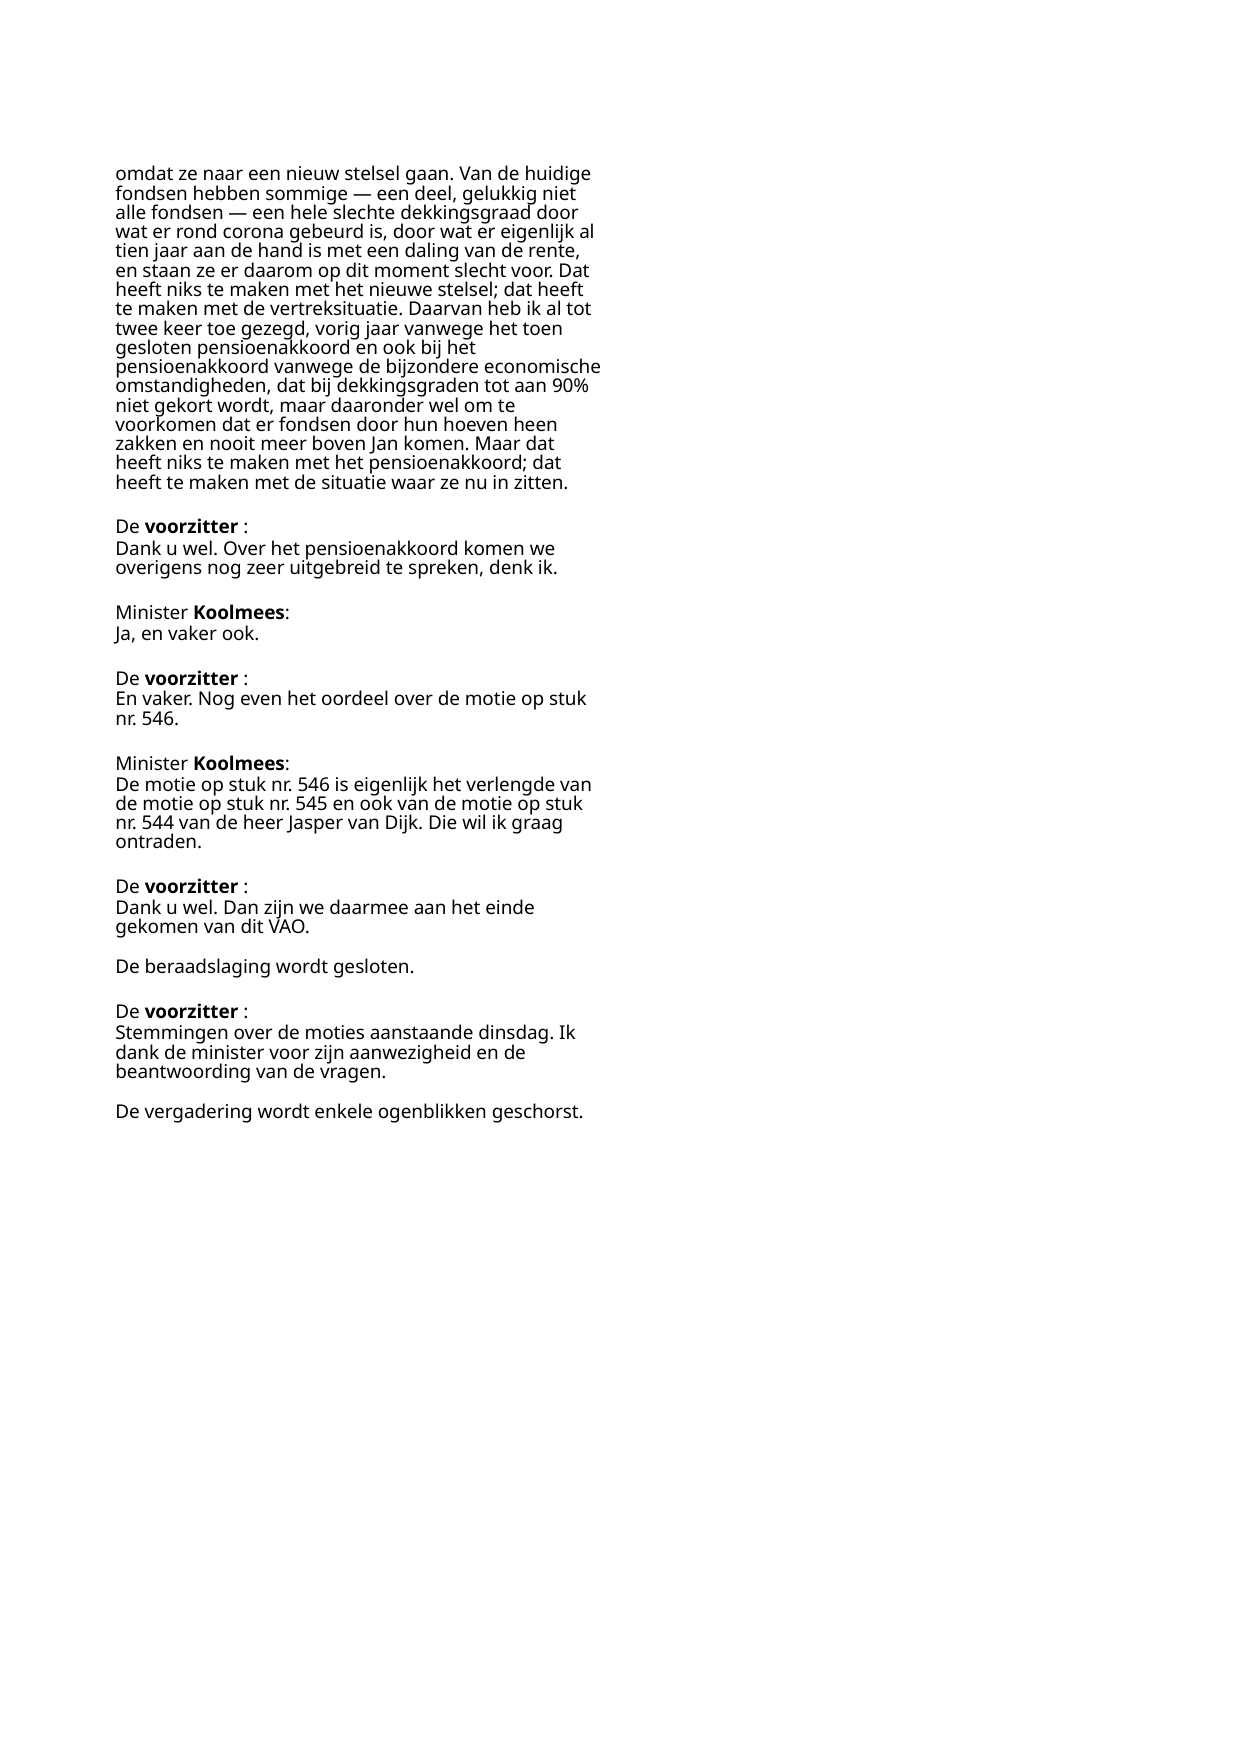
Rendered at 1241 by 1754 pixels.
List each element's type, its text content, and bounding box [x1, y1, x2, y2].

text Ja, en vaker ook. [115, 624, 605, 644]
text Dank u wel. Dan zijn we daarmee aan het einde gekomen van dit VAO. [115, 899, 605, 938]
text De vergadering wordt enkele ogenblikken geschorst. [115, 1103, 605, 1122]
text De voorzitter : [115, 665, 605, 690]
text De motie op stuk nr. 546 is eigenlijk het verlengde van de motie op stuk nr. 545 en ook van de motie op stuk nr. 544 van de heer Jasper van Dijk. Die wil ik graag ontraden. [115, 776, 605, 853]
text De beraadslaging wordt gesloten. [115, 958, 605, 978]
text En vaker. Nog even het oordeel over de motie op stuk nr. 546. [115, 690, 605, 729]
text Stemmingen over de moties aanstaande dinsdag. Ik dank de minister voor zijn aanwezigheid en de beantwoording van de vragen. [115, 1024, 605, 1082]
text De voorzitter : [115, 873, 605, 899]
text De voorzitter : [115, 514, 605, 539]
text De voorzitter : [115, 999, 605, 1024]
text Minister Koolmees: [115, 750, 605, 776]
text omdat ze naar een nieuw stelsel gaan. Van de huidige fondsen hebben sommige — een deel, gelukkig niet alle fondsen — een hele slechte dekkingsgraad door wat er rond corona gebeurd is, door wat er eigenlijk al tien jaar aan de hand is met een daling van de rente, en staan ze er daarom op dit moment slecht voor. Dat heeft niks te maken met het nieuwe stelsel; dat heeft te maken met de vertreksituatie. Daarvan heb ik al tot twee keer toe gezegd, vorig jaar vanwege het toen gesloten pensioenakkoord en ook bij het pensioenakkoord vanwege de bijzondere economische omstandigheden, dat bij dekkingsgraden tot aan 90% niet gekort wordt, maar daaronder wel om te voorkomen dat er fondsen door hun hoeven heen zakken en nooit meer boven Jan komen. Maar dat heeft niks te maken met het pensioenakkoord; dat heeft te maken met de situatie waar ze nu in zitten. [115, 165, 605, 493]
text Dank u wel. Over het pensioenakkoord komen we overigens nog zeer uitgebreid te spreken, denk ik. [115, 539, 605, 578]
text Minister Koolmees: [115, 599, 605, 624]
